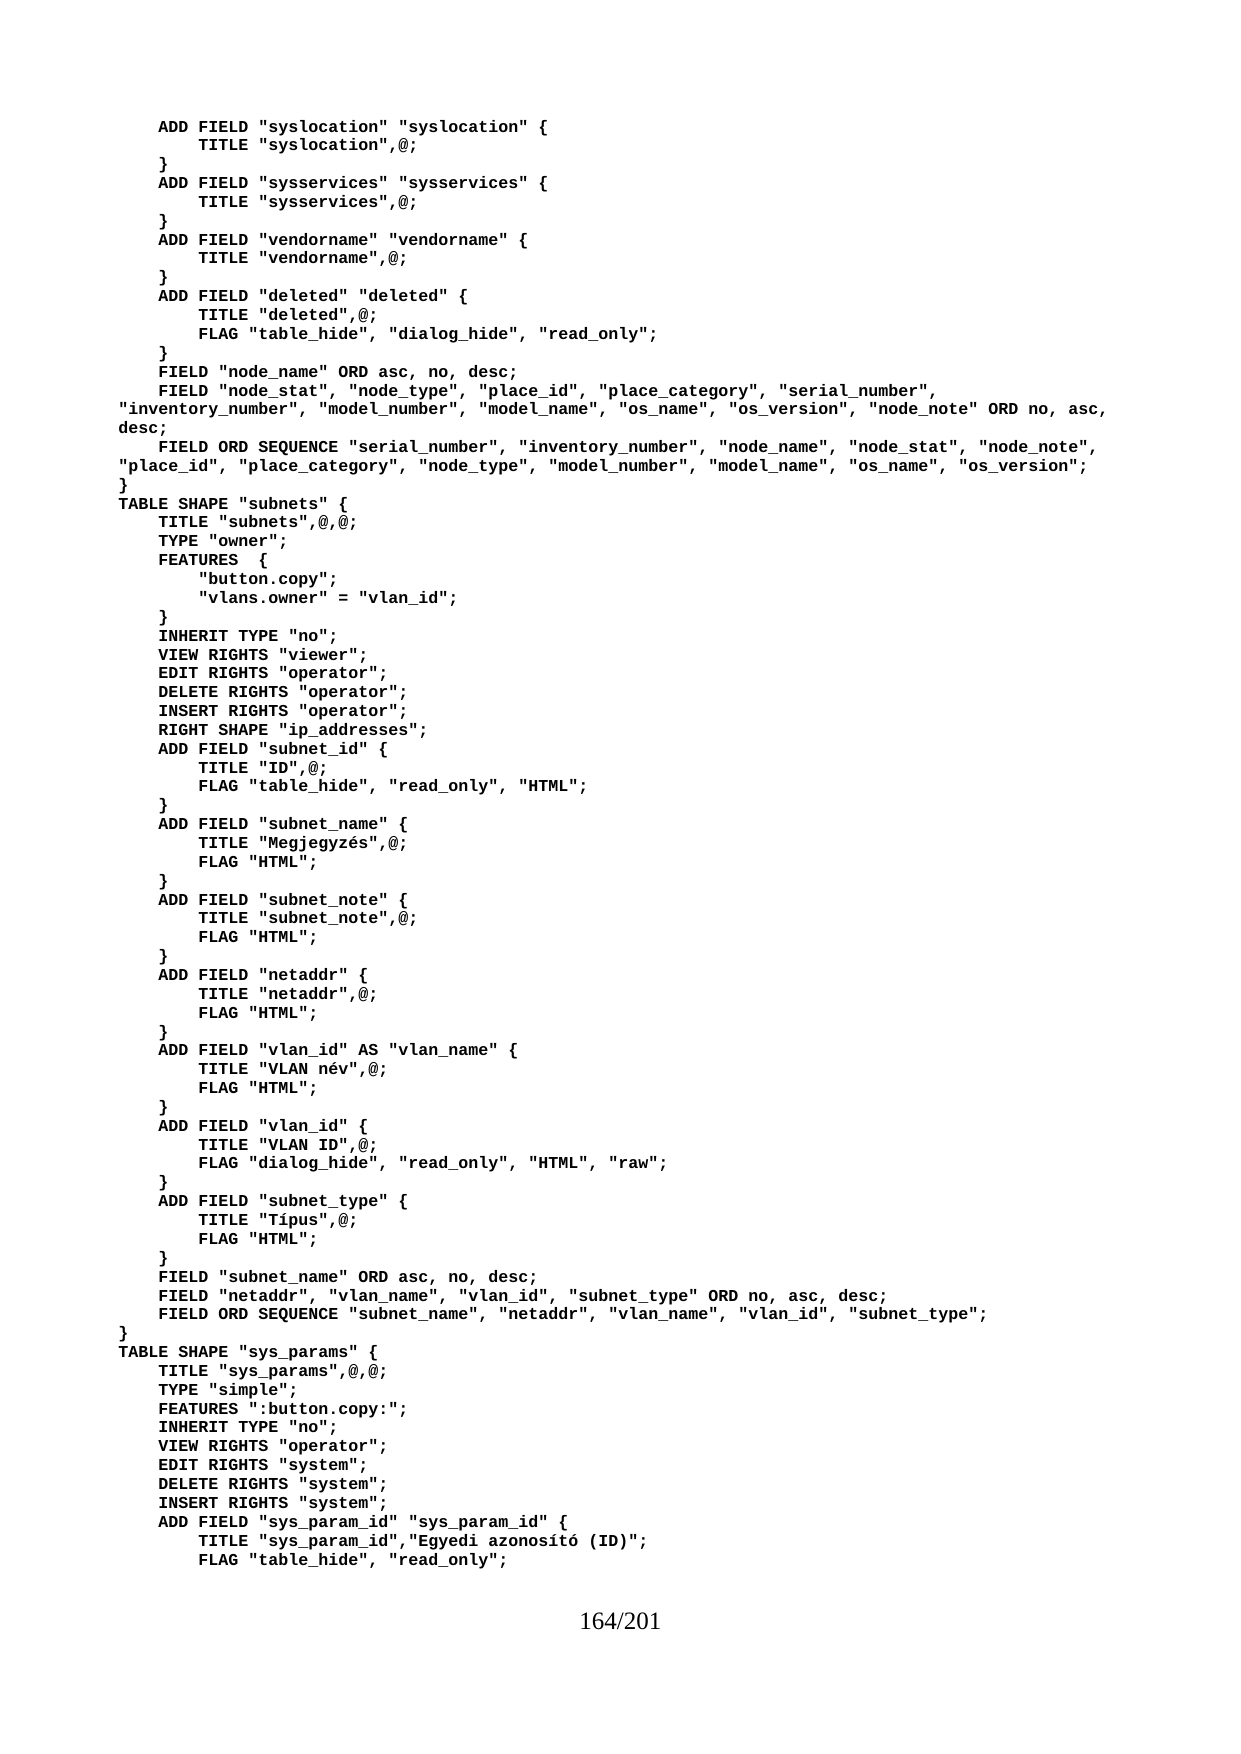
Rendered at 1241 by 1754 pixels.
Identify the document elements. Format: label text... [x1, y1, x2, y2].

text ADD FIELD "vlan_id" { [118, 1117, 1122, 1136]
text } [118, 344, 1122, 363]
text FIELD "netaddr", "vlan_name", "vlan_id", "subnet_type" ORD no, asc, desc; [118, 1287, 1122, 1306]
text DELETE RIGHTS "system"; [118, 1476, 1122, 1494]
text VIEW RIGHTS "operator"; [118, 1438, 1122, 1457]
text ADD FIELD "subnet_id" { [118, 740, 1122, 759]
text ADD FIELD "vendorname" "vendorname" { [118, 231, 1122, 250]
text EDIT RIGHTS "operator"; [118, 665, 1122, 684]
text FLAG "HTML"; [118, 929, 1122, 948]
text TABLE SHAPE "sys_params" { [118, 1344, 1122, 1362]
text ADD FIELD "sysservices" "sysservices" { [118, 175, 1122, 193]
text TITLE "Típus",@; [118, 1212, 1122, 1231]
text TITLE "netaddr",@; [118, 985, 1122, 1004]
text ADD FIELD "vlan_id" AS "vlan_name" { [118, 1042, 1122, 1061]
text FIELD ORD SEQUENCE "serial_number", "inventory_number", "node_name", "node_stat", "node_note", "place_id", "place_category", "node_type", "model_number", "model_name", "os_name", "os_version"; [118, 439, 1122, 476]
text } [118, 269, 1122, 288]
text ADD FIELD "subnet_type" { [118, 1193, 1122, 1212]
text TITLE "sys_param_id","Egyedi azonosító (ID)"; [118, 1532, 1122, 1551]
text ADD FIELD "subnet_note" { [118, 891, 1122, 910]
text TITLE "subnet_note",@; [118, 910, 1122, 929]
text FLAG "dialog_hide", "read_only", "HTML", "raw"; [118, 1155, 1122, 1174]
text TYPE "owner"; [118, 533, 1122, 552]
text TITLE "subnets",@,@; [118, 514, 1122, 533]
text FEATURES { [118, 552, 1122, 571]
text } [118, 212, 1122, 231]
text INSERT RIGHTS "operator"; [118, 703, 1122, 721]
text FIELD "node_stat", "node_type", "place_id", "place_category", "serial_number", "inventory_number", "model_number", "model_name", "os_name", "os_version", "node_note" ORD no, asc, desc; [118, 382, 1122, 439]
text TABLE SHAPE "subnets" { [118, 495, 1122, 514]
text } [118, 948, 1122, 967]
text TITLE "VLAN név",@; [118, 1061, 1122, 1080]
text FIELD "node_name" ORD asc, no, desc; [118, 363, 1122, 382]
text INHERIT TYPE "no"; [118, 1419, 1122, 1438]
text TITLE "syslocation",@; [118, 137, 1122, 156]
text TITLE "deleted",@; [118, 307, 1122, 326]
text FLAG "HTML"; [118, 1231, 1122, 1249]
text ADD FIELD "deleted" "deleted" { [118, 288, 1122, 307]
text TITLE "Megjegyzés",@; [118, 834, 1122, 853]
text } [118, 797, 1122, 816]
text ADD FIELD "netaddr" { [118, 967, 1122, 985]
text EDIT RIGHTS "system"; [118, 1457, 1122, 1476]
text TITLE "VLAN ID",@; [118, 1136, 1122, 1155]
text FIELD ORD SEQUENCE "subnet_name", "netaddr", "vlan_name", "vlan_id", "subnet_type"; [118, 1306, 1122, 1325]
text ADD FIELD "subnet_name" { [118, 816, 1122, 834]
text FLAG "table_hide", "read_only"; [118, 1551, 1122, 1570]
text FLAG "table_hide", "read_only", "HTML"; [118, 778, 1122, 797]
text TITLE "ID",@; [118, 759, 1122, 778]
text FEATURES ":button.copy:"; [118, 1400, 1122, 1419]
text "button.copy"; [118, 571, 1122, 589]
text RIGHT SHAPE "ip_addresses"; [118, 721, 1122, 740]
text } [118, 156, 1122, 175]
text } [118, 476, 1122, 495]
text FLAG "table_hide", "dialog_hide", "read_only"; [118, 326, 1122, 344]
text } [118, 608, 1122, 627]
text } [118, 872, 1122, 891]
text TITLE "vendorname",@; [118, 250, 1122, 269]
text TYPE "simple"; [118, 1381, 1122, 1400]
text TITLE "sys_params",@,@; [118, 1362, 1122, 1381]
text FIELD "subnet_name" ORD asc, no, desc; [118, 1268, 1122, 1287]
text "vlans.owner" = "vlan_id"; [118, 589, 1122, 608]
text FLAG "HTML"; [118, 853, 1122, 872]
text ADD FIELD "sys_param_id" "sys_param_id" { [118, 1513, 1122, 1532]
text } [118, 1249, 1122, 1268]
text DELETE RIGHTS "operator"; [118, 684, 1122, 703]
text ADD FIELD "syslocation" "syslocation" { [118, 118, 1122, 137]
text } [118, 1023, 1122, 1042]
text TITLE "sysservices",@; [118, 193, 1122, 212]
text } [118, 1325, 1122, 1344]
text } [118, 1098, 1122, 1117]
text INHERIT TYPE "no"; [118, 627, 1122, 646]
text VIEW RIGHTS "viewer"; [118, 646, 1122, 665]
text INSERT RIGHTS "system"; [118, 1494, 1122, 1513]
text } [118, 1174, 1122, 1193]
text FLAG "HTML"; [118, 1004, 1122, 1023]
text FLAG "HTML"; [118, 1080, 1122, 1098]
